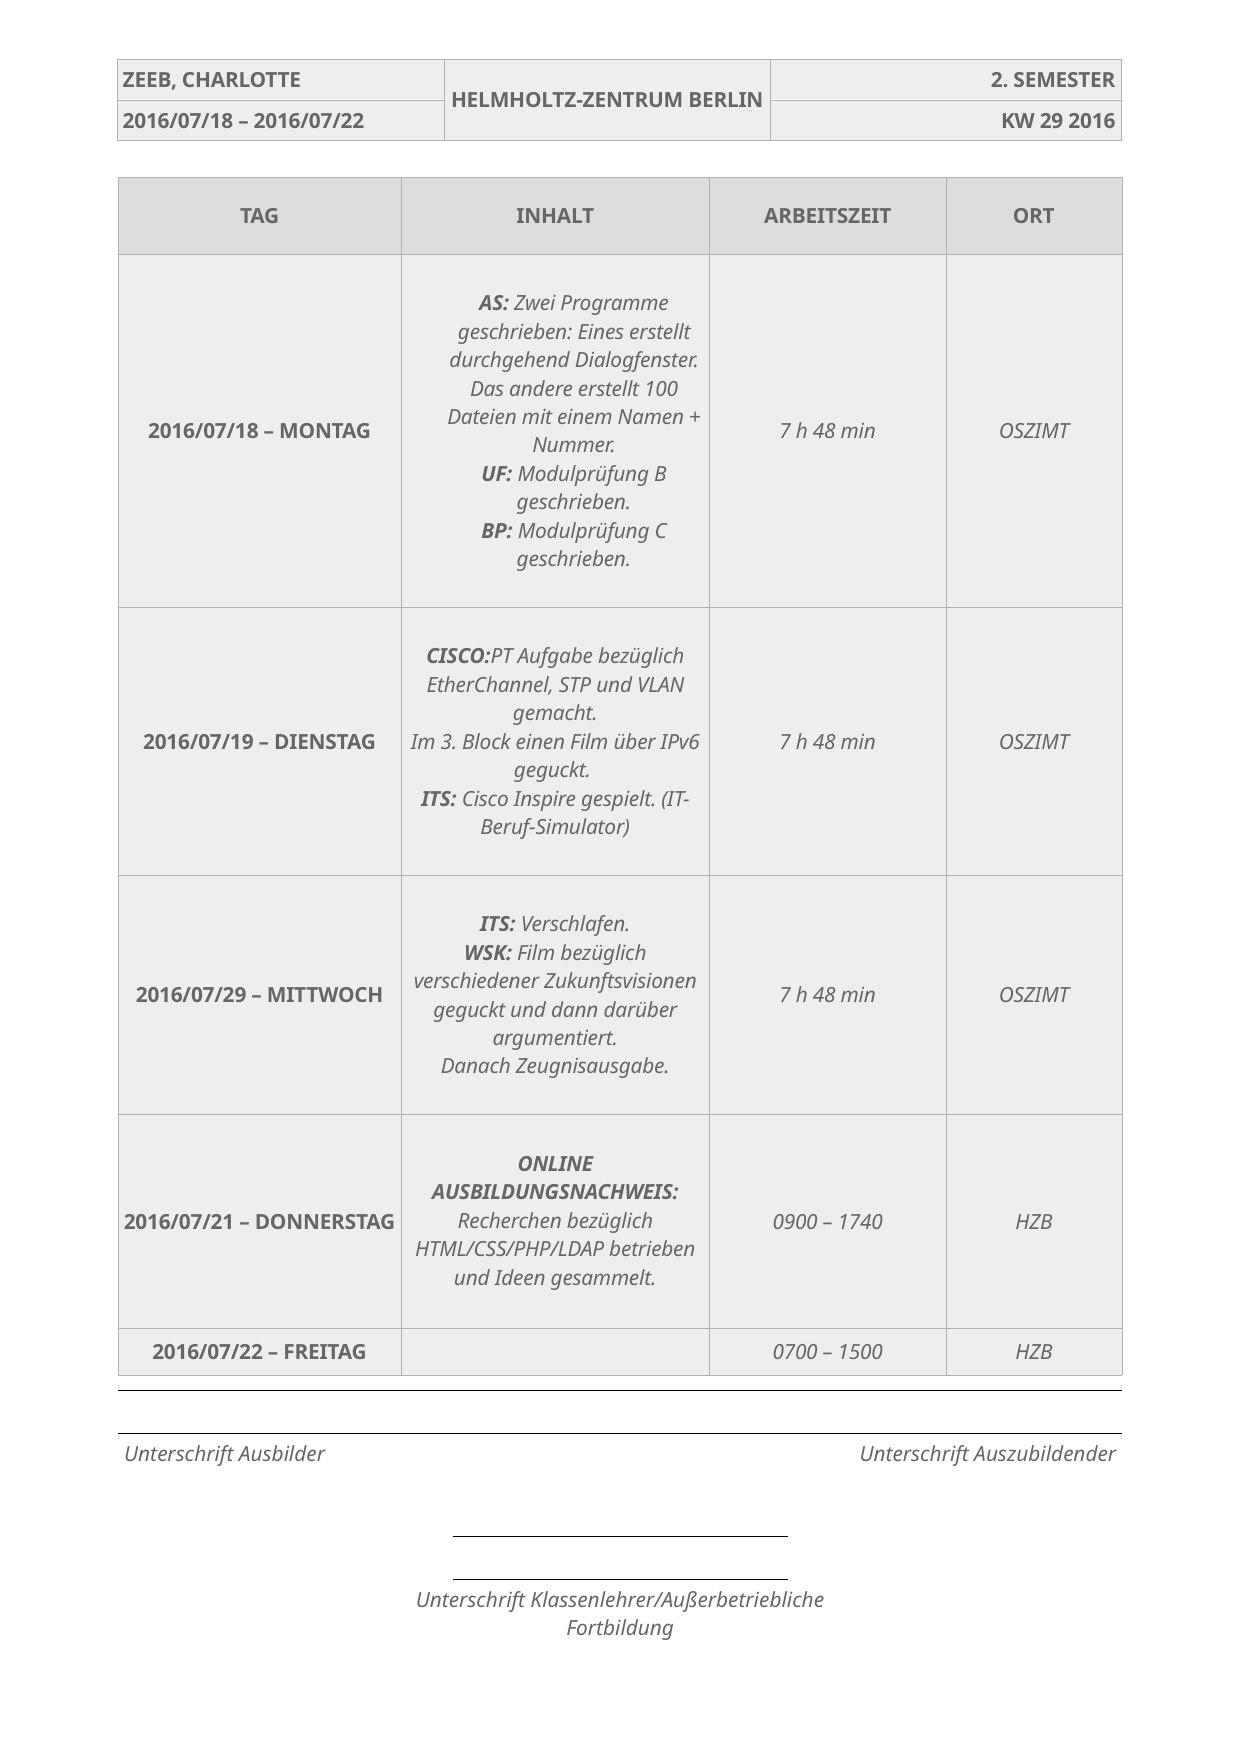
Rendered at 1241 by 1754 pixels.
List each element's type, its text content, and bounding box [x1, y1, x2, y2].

table_cell ITS: Verschlafen. WSK: Film bezüglich verschiedener Zukunftsvisionen geguckt und dann darüber argumentiert. Danach Zeugnisausgabe. [402, 876, 709, 1114]
table_cell 2016/07/22 – FREITAG [119, 1329, 401, 1375]
table_cell 7 h 48 min [710, 255, 946, 607]
table_cell OSZIMT [947, 255, 1122, 607]
table_cell 2016/07/18 – MONTAG [119, 255, 401, 607]
table_cell 2016/07/29 – MITTWOCH [119, 876, 401, 1114]
table_cell HZB [947, 1329, 1122, 1375]
table_cell 0900 – 1740 [710, 1115, 946, 1328]
table_cell OSZIMT [947, 876, 1122, 1114]
table_cell 2016/07/19 – DIENSTAG [119, 608, 401, 875]
table_cell 7 h 48 min [710, 608, 946, 875]
table_cell [402, 1329, 709, 1375]
table_header ARBEITSZEIT [710, 178, 946, 254]
table_header INHALT [402, 178, 709, 254]
table_cell ONLINE AUSBILDUNGSNACHWEIS: Recherchen bezüglich HTML/CSS/PHP/LDAP betrieben und Ideen gesammelt. [402, 1115, 709, 1328]
table_header TAG [119, 178, 401, 254]
table_cell 7 h 48 min [710, 876, 946, 1114]
table_header ORT [947, 178, 1122, 254]
table_cell CISCO:PT Aufgabe bezüglich EtherChannel, STP und VLAN gemacht. Im 3. Block einen Film über IPv6 geguckt. ITS: Cisco Inspire gespielt. (IT-Beruf-Simulator) [402, 608, 709, 875]
table_cell 0700 – 1500 [710, 1329, 946, 1375]
table_cell HZB [947, 1115, 1122, 1328]
table_cell 2016/07/21 – DONNERSTAG [119, 1115, 401, 1328]
table_cell AS: Zwei Programme geschrieben: Eines erstellt durchgehend Dialogfenster. Das andere erstellt 100 Dateien mit einem Namen + Nummer. UF: Modulprüfung B geschrieben. BP: Modulprüfung C geschrieben. [402, 255, 709, 607]
table_cell OSZIMT [947, 608, 1122, 875]
